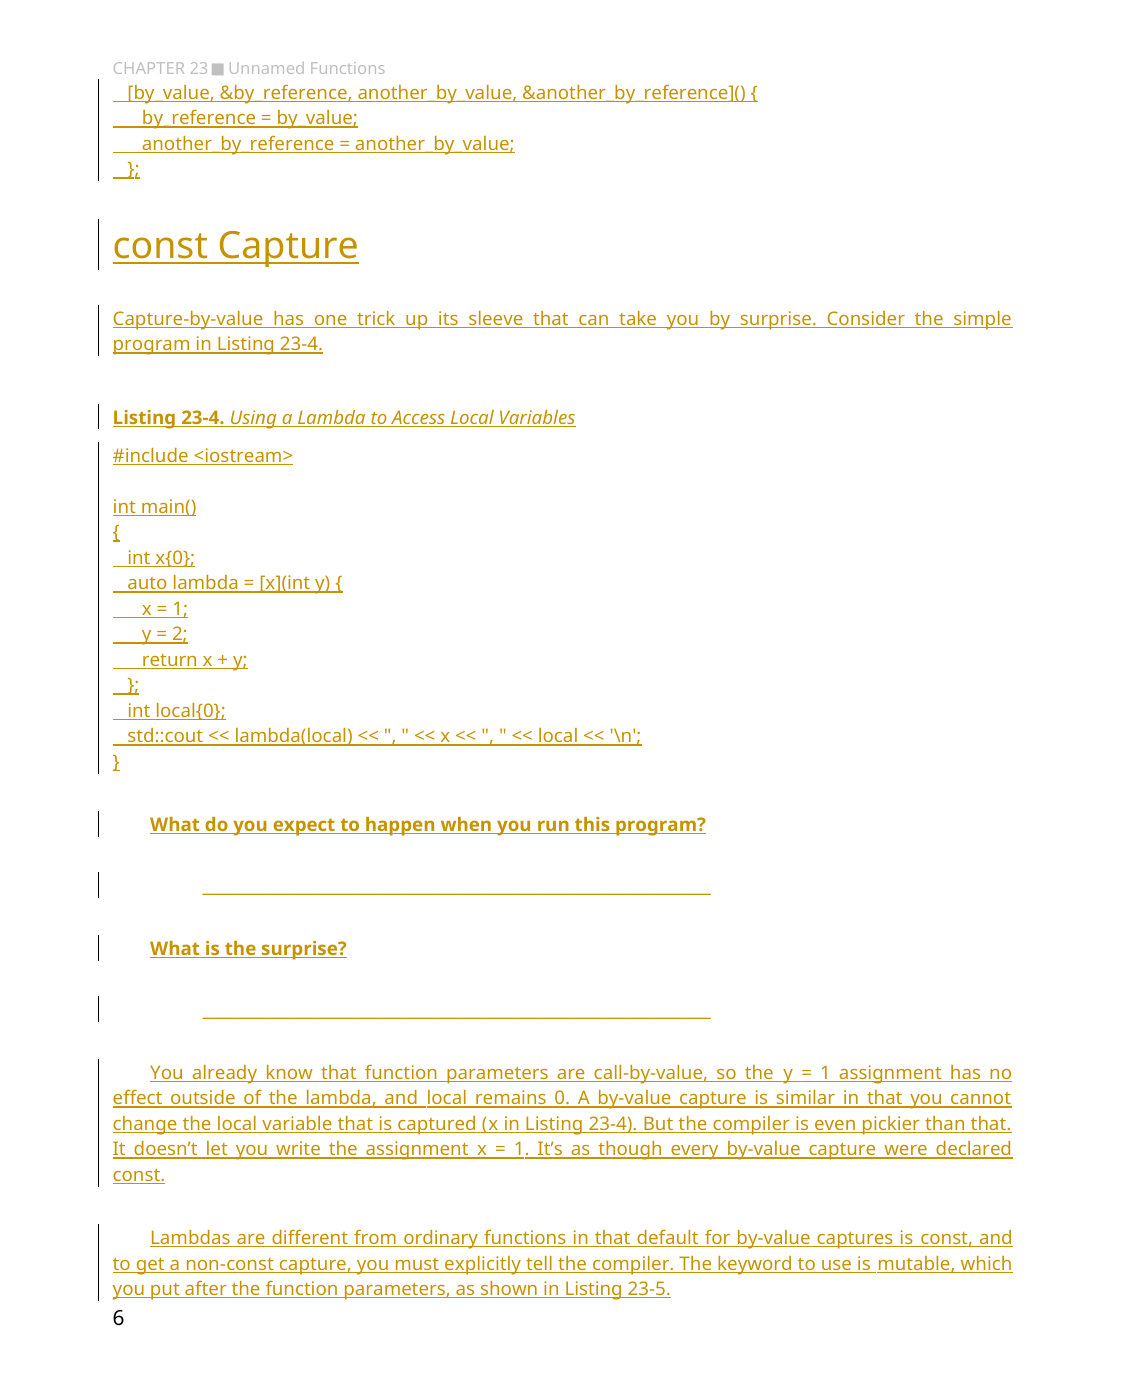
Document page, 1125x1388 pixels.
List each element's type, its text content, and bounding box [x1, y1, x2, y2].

text #include <iostream> [112, 442, 1012, 467]
text }; [112, 672, 1012, 697]
list _____________________________________________________________ [202, 996, 1012, 1022]
text change the local variable that is captured (x in Listing 23-4). But the compiler is even pickier than that. [112, 1107, 1012, 1132]
text auto lambda = [x](int y) { [112, 569, 1012, 595]
list _____________________________________________________________ [202, 872, 1012, 898]
text y = 2; [112, 621, 1012, 646]
text another_by_reference = another_by_value; [112, 130, 1012, 156]
text { [112, 518, 1012, 544]
text }; [112, 156, 1012, 181]
text It doesn’t let you write the assignment x = 1. It’s as though every by-value capture were declared [112, 1133, 1012, 1157]
text const. [112, 1158, 1012, 1187]
text What is the surprise? [112, 935, 1012, 961]
text Capture-by-value has one trick up its sleeve that can take you by surprise. Consider the simple [112, 305, 1012, 327]
text You already know that function parameters are call-by-value, so the y = 1 assignment has no effect outside of the lambda, and local remains 0. A by-value capture is similar in that you cannot [112, 1059, 1012, 1106]
text return x + y; [112, 646, 1012, 672]
text What do you expect to happen when you run this program? [112, 811, 1012, 837]
text } [112, 748, 1012, 774]
text Lambdas are different from ordinary functions in that default for by-value captures is const, and to get a non-const capture, you must explicitly tell the compiler. The keyword to use is mutable, which you put after the function parameters, as shown in Listing 23-5. [112, 1224, 1012, 1301]
subtitle const Capture [112, 218, 1012, 269]
text [by_value, &by_reference, another_by_value, &another_by_reference]() { [112, 79, 1012, 104]
text int main() [112, 493, 1012, 518]
text by_reference = by_value; [112, 104, 1012, 130]
text std::cout << lambda(local) << ", " << x << ", " << local << '\n'; [112, 723, 1012, 748]
text int x{0}; [112, 544, 1012, 569]
text program in Listing 23-4. [112, 328, 1012, 356]
text Listing 23-4. Using a Lambda to Access Local Variables [112, 404, 1012, 429]
text int local{0}; [112, 697, 1012, 723]
text x = 1; [112, 595, 1012, 621]
